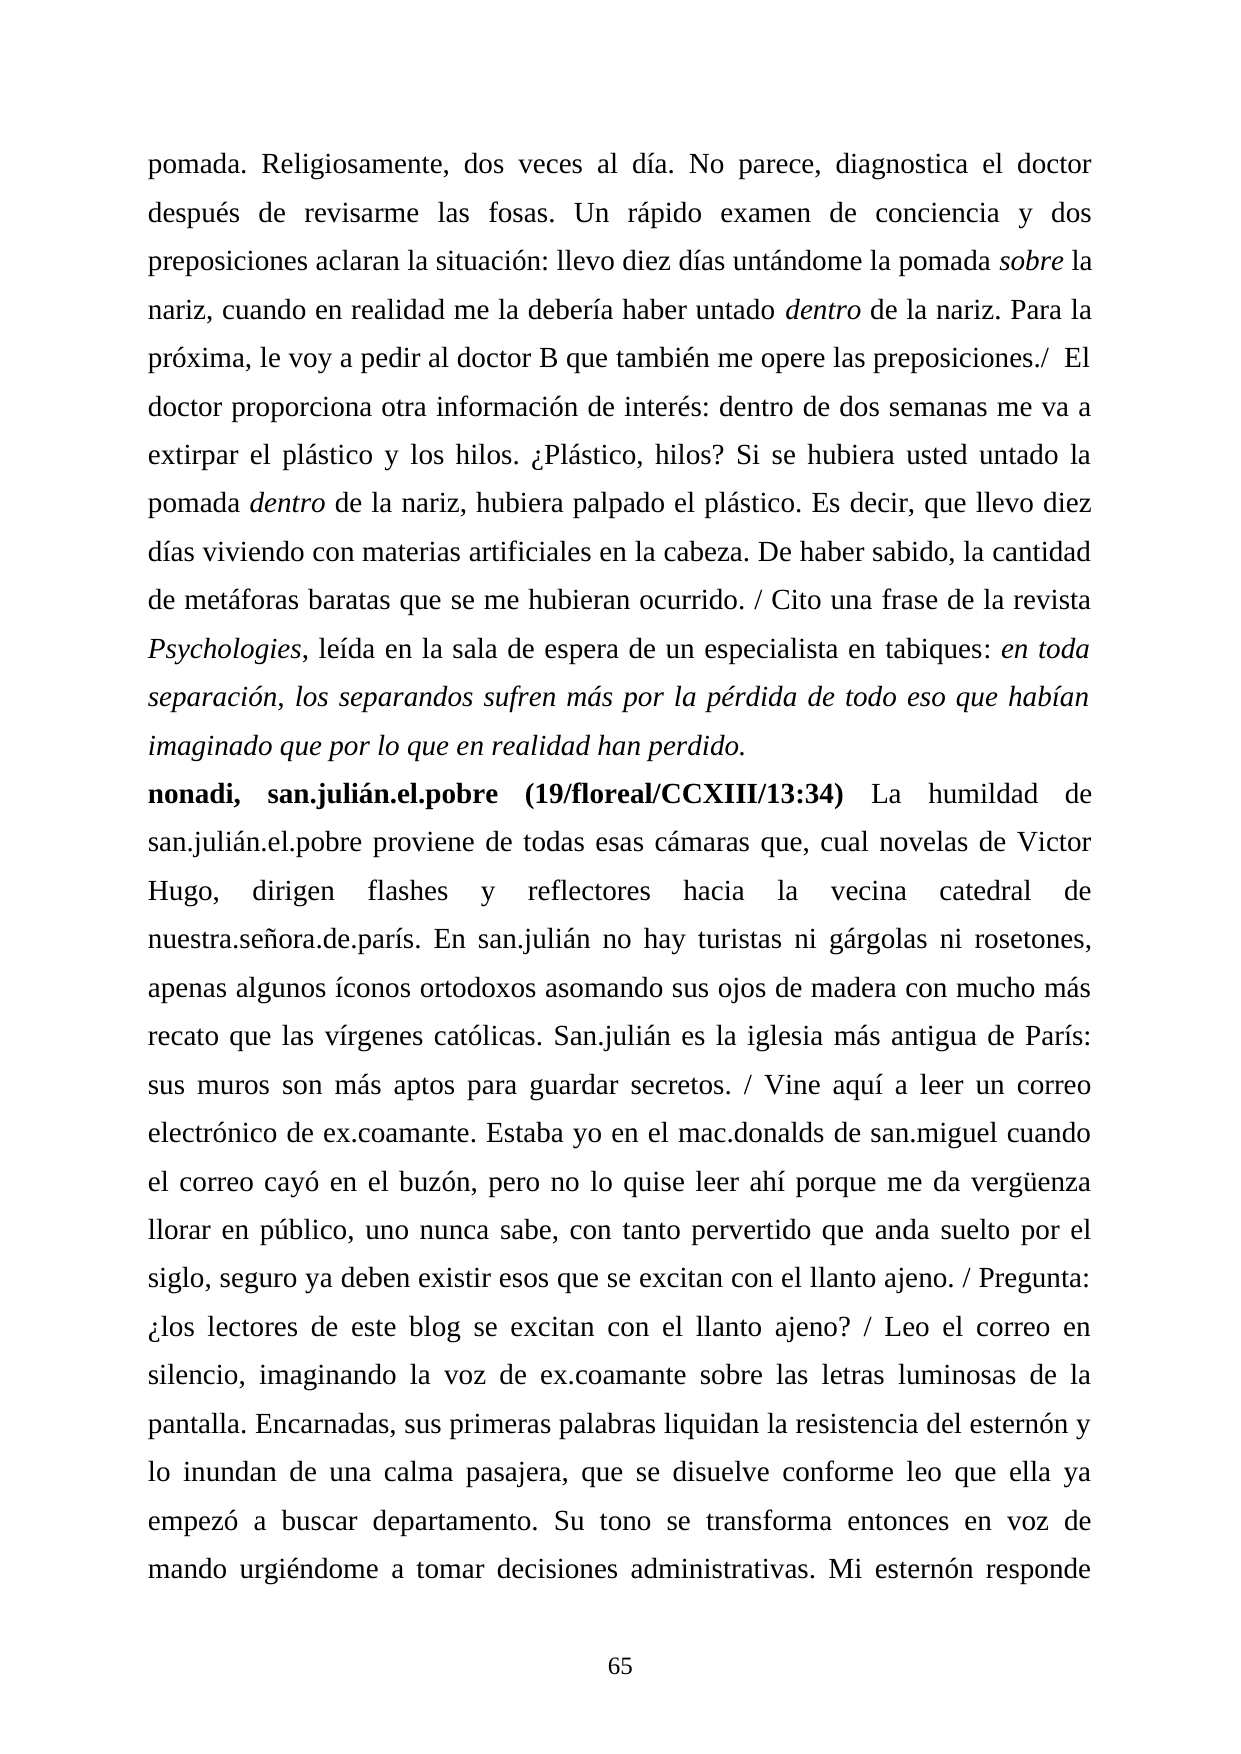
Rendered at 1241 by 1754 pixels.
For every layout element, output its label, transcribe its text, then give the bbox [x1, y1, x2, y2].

text pomada. Religiosamente, dos veces al día. No parece, diagnostica el doctor después de revisarme las fosas. Un rápido examen de conciencia y dos preposiciones aclaran la situación: llevo diez días untándome la pomada sobre la nariz, cuando en realidad me la debería haber untado dentro de la nariz. Para la próxima, le voy a pedir al doctor B que también me opere las preposiciones./ El doctor proporciona otra información de interés: dentro de dos semanas me va a extirpar el plástico y los hilos. ¿Plástico, hilos? Si se hubiera usted untado la pomada dentro de la nariz, hubiera palpado el plástico. Es decir, que llevo diez días viviendo con materias artificiales en la cabeza. De haber sabido, la cantidad de metáforas baratas que se me hubieran ocurrido. / Cito una frase de la revista Psychologies, leída en la sala de espera de un especialista en tabiques: en toda separación, los separandos sufren más por la pérdida de todo eso que habían imaginado que por lo que en realidad han perdido. [148, 148, 1092, 761]
text nonadi, san.julián.el.pobre (19/floreal/CCXIII/13:34) La humildad de san.julián.el.pobre proviene de todas esas cámaras que, cual novelas de Victor Hugo, dirigen flashes y reflectores hacia la vecina catedral de nuestra.señora.de.parís. En san.julián no hay turistas ni gárgolas ni rosetones, apenas algunos íconos ortodoxos asomando sus ojos de madera con mucho más recato que las vírgenes católicas. San.julián es la iglesia más antigua de París: sus muros son más aptos para guardar secretos. / Vine aquí a leer un correo electrónico de ex.coamante. Estaba yo en el mac.donalds de san.miguel cuando el correo cayó en el buzón, pero no lo quise leer ahí porque me da vergüenza llorar en público, uno nunca sabe, con tanto pervertido que anda suelto por el siglo, seguro ya deben existir esos que se excitan con el llanto ajeno. / Pregunta: ¿los lectores de este blog se excitan con el llanto ajeno? / Leo el correo en silencio, imaginando la voz de ex.coamante sobre las letras luminosas de la pantalla. Encarnadas, sus primeras palabras liquidan la resistencia del esternón y lo inundan de una calma pasajera, que se disuelve conforme leo que ella ya empezó a buscar departamento. Su tono se transforma entonces en voz de mando urgiéndome a tomar decisiones administrativas. Mi esternón responde [148, 777, 1092, 1585]
